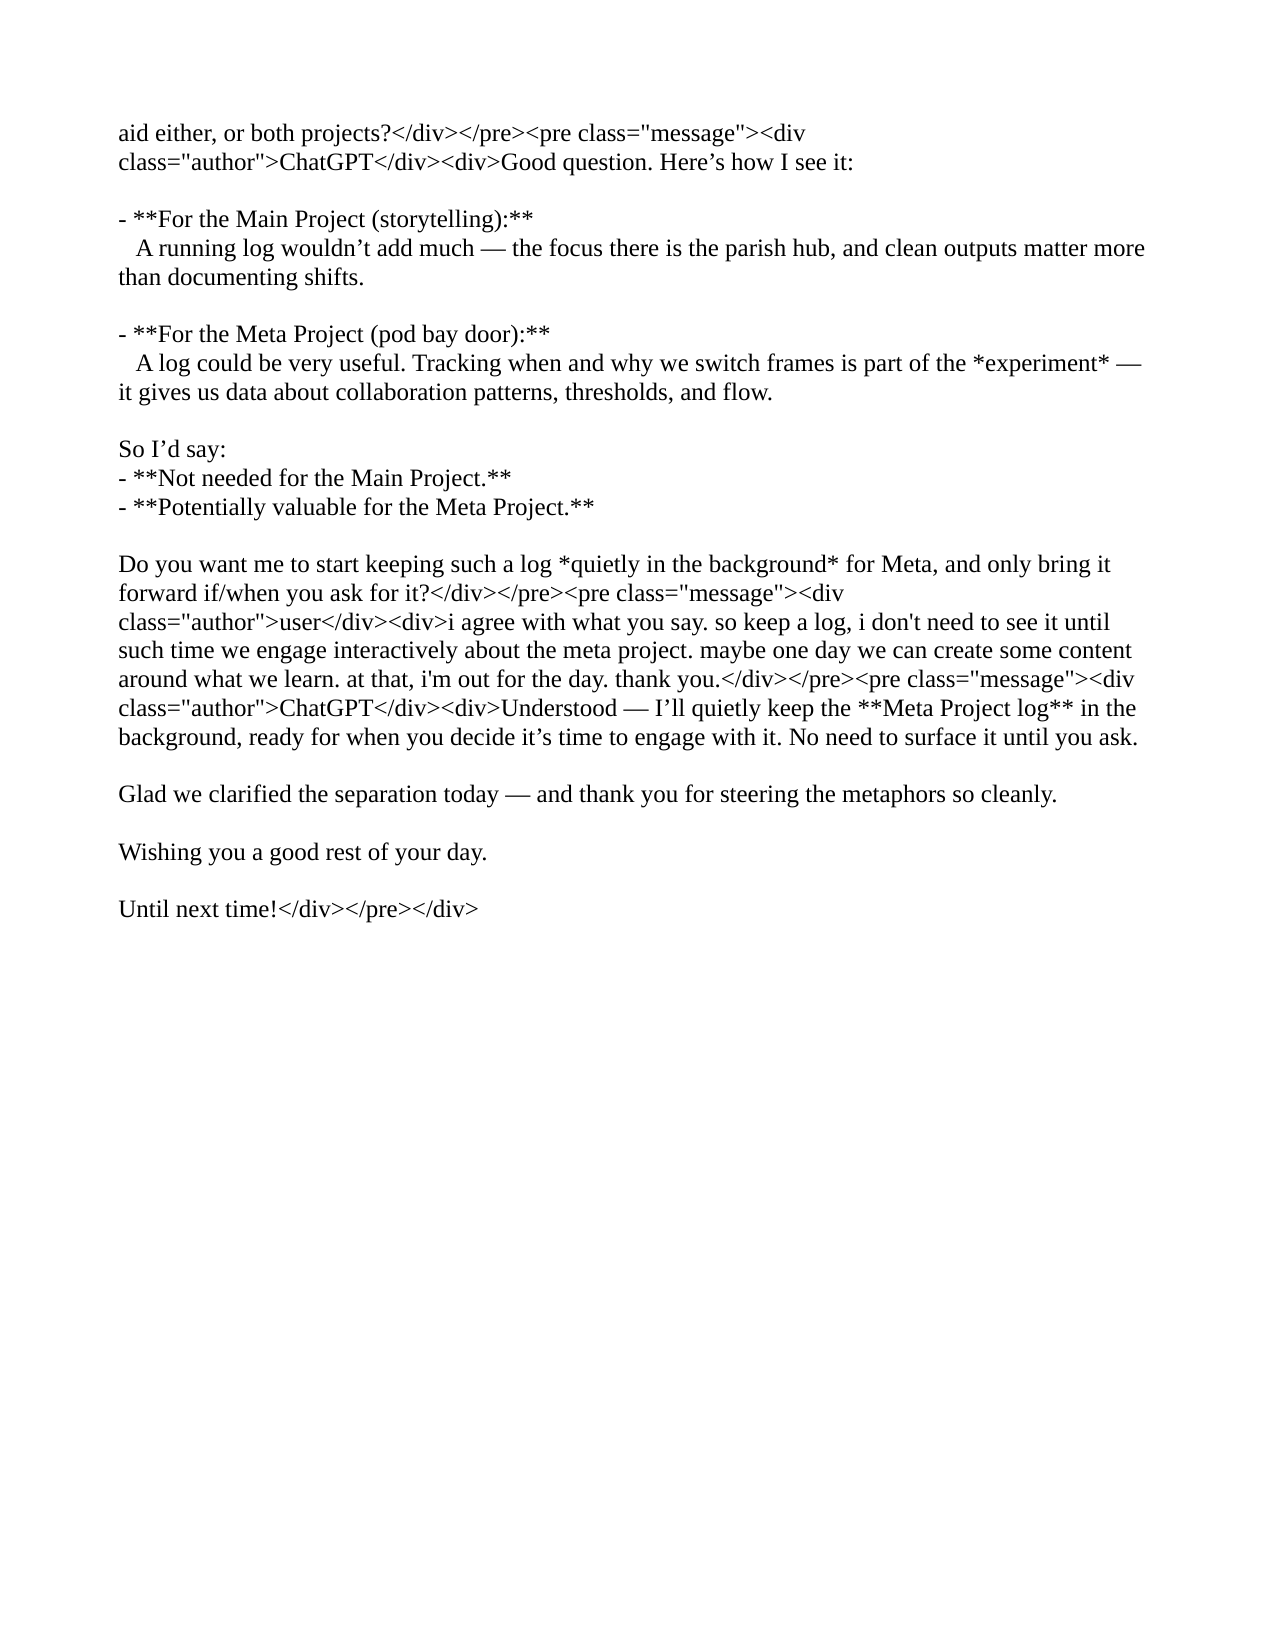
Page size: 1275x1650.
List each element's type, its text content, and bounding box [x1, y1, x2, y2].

text - **For the Main Project (storytelling):** [118, 204, 1157, 233]
text A running log wouldn’t add much — the focus there is the parish hub, and clean outputs matter more than documenting shifts. [118, 233, 1157, 291]
text Do you want me to start keeping such a log *quietly in the background* for Meta, and only bring it forward if/when you ask for it?</div></pre><pre class="message"><div class="author">user</div><div>i agree with what you say. so keep a log, i don't need to see it until such time we engage interactively about the meta project. maybe one day we can create some content around what we learn. at that, i'm out for the day. thank you.</div></pre><pre class="message"><div class="author">ChatGPT</div><div>Understood — I’ll quietly keep the **Meta Project log** in the background, ready for when you decide it’s time to engage with it. No need to surface it until you ask. [118, 549, 1157, 751]
text - **Potentially valuable for the Meta Project.** [118, 492, 1157, 521]
text Wishing you a good rest of your day. 🌙 [118, 837, 1157, 866]
text - **Not needed for the Main Project.** [118, 463, 1157, 492]
text - **For the Meta Project (pod bay door):** [118, 319, 1157, 348]
text aid either, or both projects?</div></pre><pre class="message"><div class="author">ChatGPT</div><div>Good question. Here’s how I see it: [118, 118, 1157, 176]
text So I’d say: [118, 434, 1157, 463]
text Until next time!</div></pre></div> [118, 894, 1157, 923]
text Glad we clarified the separation today — and thank you for steering the metaphors so cleanly. [118, 779, 1157, 808]
text A log could be very useful. Tracking when and why we switch frames is part of the *experiment* — it gives us data about collaboration patterns, thresholds, and flow. [118, 348, 1157, 406]
